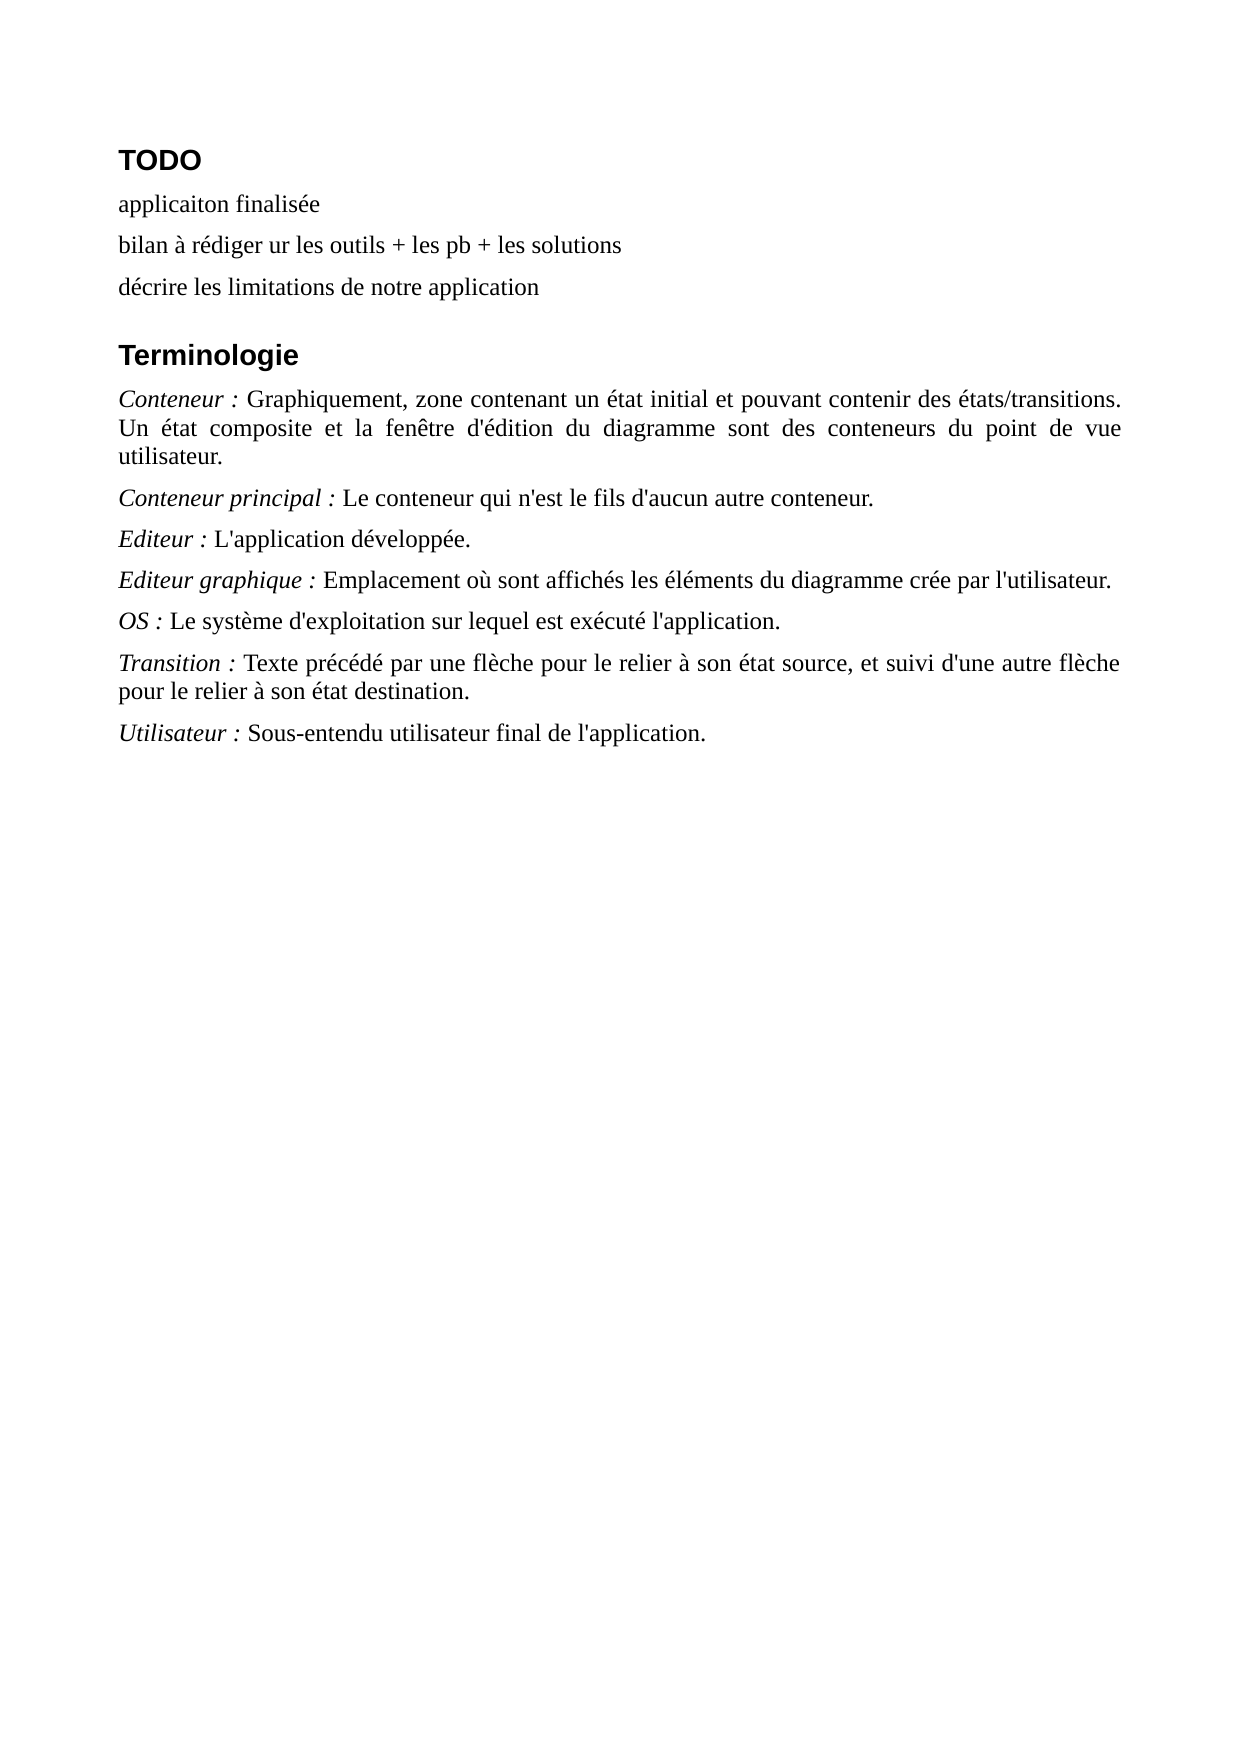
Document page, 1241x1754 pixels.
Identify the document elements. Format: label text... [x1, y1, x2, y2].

subtitle Terminologie [118, 338, 1122, 371]
subtitle TODO [118, 143, 1122, 177]
text applicaiton finalisée [118, 189, 1122, 218]
text décrire les limitations de notre application [118, 272, 1122, 300]
text OS : Le système d'exploitation sur lequel est exécuté l'application. [118, 606, 1122, 635]
text bilan à rédiger ur les outils + les pb + les solutions [118, 230, 1122, 259]
text Conteneur principal : Le conteneur qui n'est le fils d'aucun autre conteneur. [118, 483, 1122, 511]
text Transition : Texte précédé par une flèche pour le relier à son état source, et suivi d'une autre flèche pour le relier à son état destination. [118, 648, 1122, 705]
text Editeur graphique : Emplacement où sont affichés les éléments du diagramme crée par l'utilisateur. [118, 565, 1122, 594]
text Utilisateur : Sous-entendu utilisateur final de l'application. [118, 718, 1122, 746]
text Conteneur : Graphiquement, zone contenant un état initial et pouvant contenir des états/transitions. Un état composite et la fenêtre d'édition du diagramme sont des conteneurs du point de vue utilisateur. [118, 384, 1122, 470]
text Editeur : L'application développée. [118, 524, 1122, 553]
